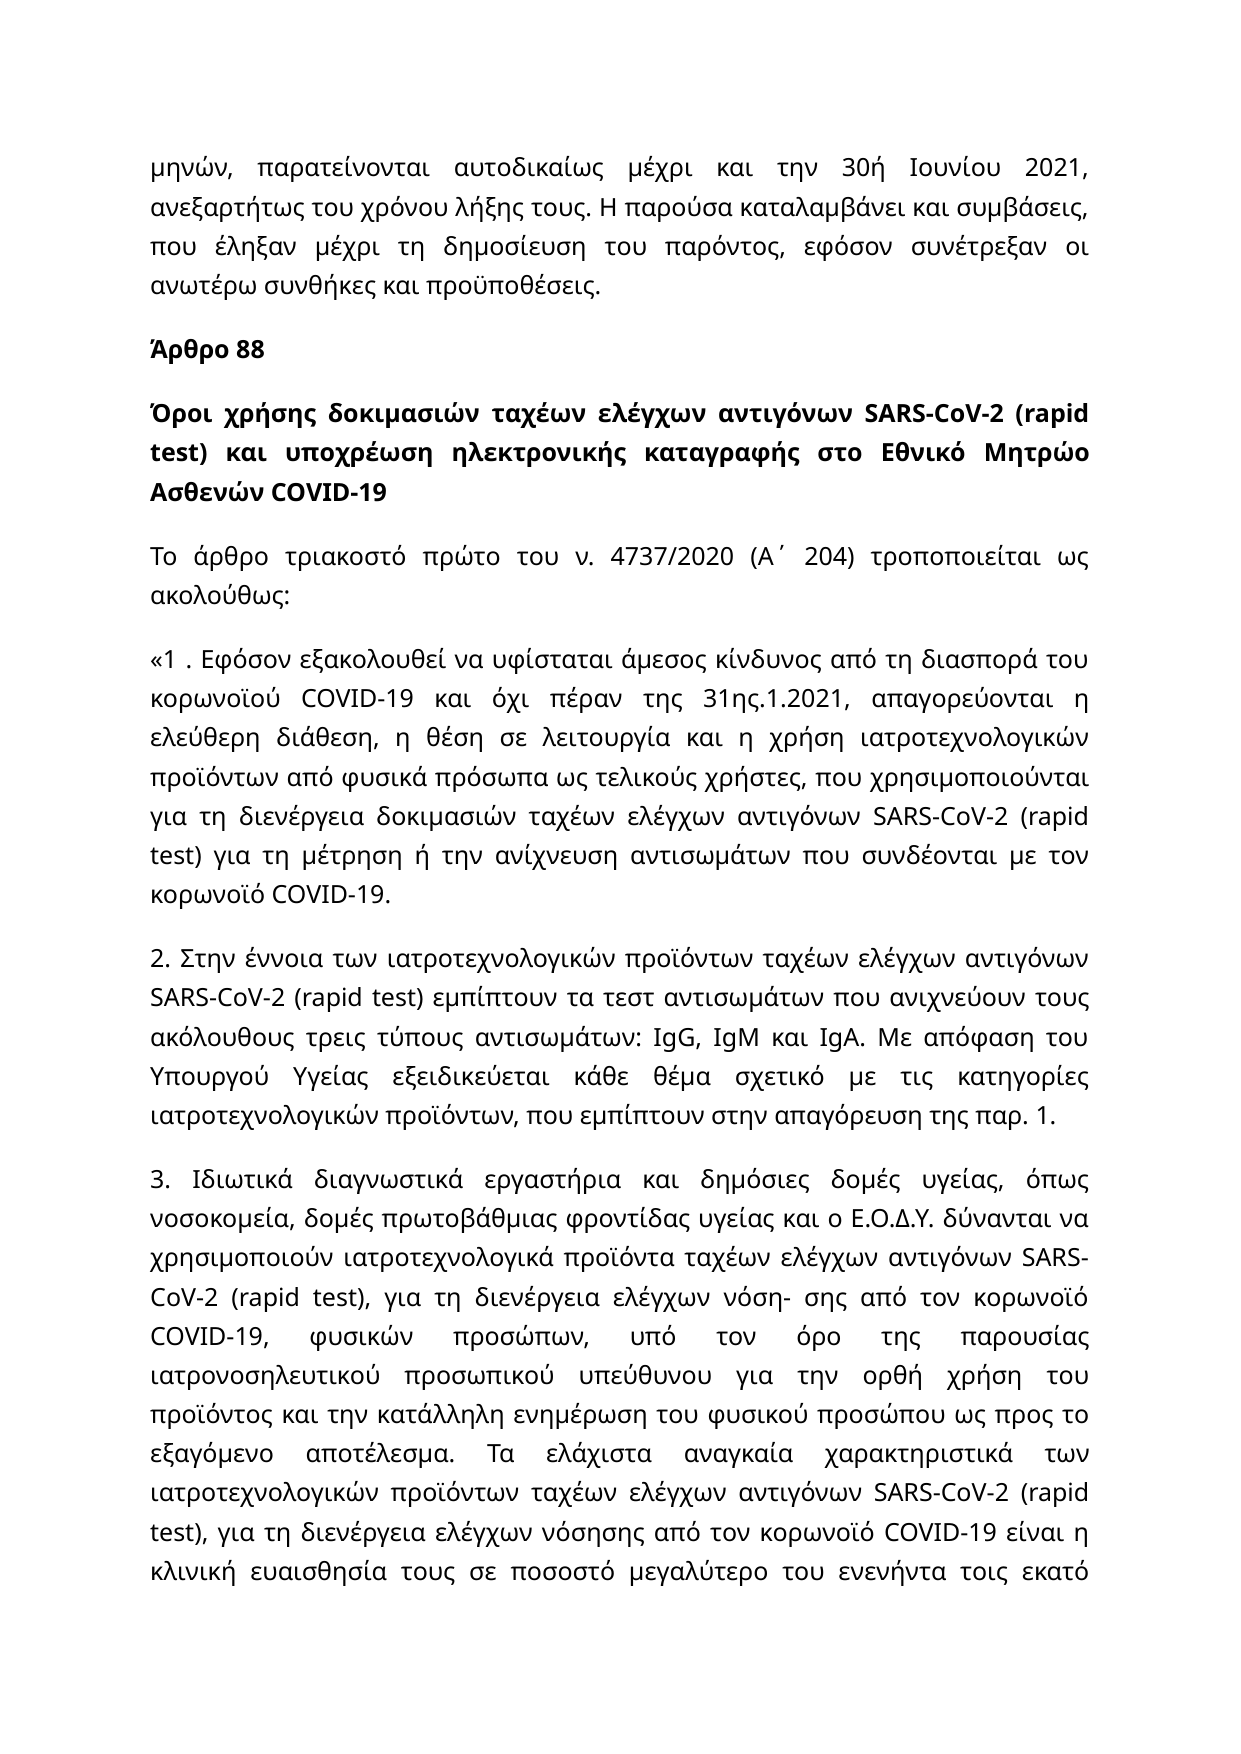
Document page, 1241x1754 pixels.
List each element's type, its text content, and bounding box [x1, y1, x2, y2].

text 2. Στην έννοια των ιατροτεχνολογικών προϊόντων ταχέων ελέγχων αντιγόνων SARS-CoV-2 (rapid test) εμπίπτουν τα τεστ αντισωμάτων που ανιχνεύουν τους ακόλουθους τρεις τύπους αντισωμάτων: IgG, IgM και IgA. Με απόφαση του Υπουργού Υγείας εξειδικεύεται κάθε θέμα σχετικό με τις κατηγορίες ιατροτεχνολογικών προϊόντων, που εμπίπτουν στην απαγόρευση της παρ. 1. [150, 941, 1090, 1132]
text 3. Iδιωτικά διαγνωστικά εργαστήρια και δημόσιες δομές υγείας, όπως νοσοκομεία, δομές πρωτοβάθμιας φροντίδας υγείας και ο Ε.Ο.Δ.Υ. δύνανται να χρησιμοποιούν ιατροτεχνολογικά προϊόντα ταχέων ελέγχων αντιγόνων SARS-CoV-2 (rapid test), για τη διενέργεια ελέγχων νόση- σης από τον κορωνοϊό COVID-19, φυσικών προσώπων, υπό τον όρο της παρουσίας ιατρονοσηλευτικού προσωπικού υπεύθυνου για την ορθή χρήση του προϊόντος και την κατάλληλη ενημέρωση του φυσικού προσώπου ως προς το εξαγόμενο αποτέλεσμα. Τα ελάχιστα αναγκαία χαρακτηριστικά των ιατροτεχνολογικών προϊόντων ταχέων ελέγχων αντιγόνων SARS-CoV-2 (rapid test), για τη διενέργεια ελέγχων νόσησης από τον κορωνοϊό COVID-19 είναι η κλινική ευαισθησία τους σε ποσοστό μεγαλύτερο του ενενήντα τοις εκατό [150, 1162, 1090, 1587]
text Όροι χρήσης δοκιμασιών ταχέων ελέγχων αντιγόνων SARS-CoV-2 (rapid test) και υποχρέωση ηλεκτρονικής καταγραφής στο Εθνικό Μητρώο Ασθενών COVID-19 [150, 396, 1090, 508]
text «1 . Εφόσον εξακολουθεί να υφίσταται άμεσος κίνδυνος από τη διασπορά του κορωνοϊού COVID-19 και όχι πέραν της 31ης.1.2021, απαγορεύονται η ελεύθερη διάθεση, η θέση σε λειτουργία και η χρήση ιατροτεχνολογικών προϊόντων από φυσικά πρόσωπα ως τελικούς χρήστες, που χρησιμοποιούνται για τη διενέργεια δοκιμασιών ταχέων ελέγχων αντιγόνων SARS-CoV-2 (rapid test) για τη μέτρηση ή την ανίχνευση αντισωμάτων που συνδέονται με τον κορωνοϊό COVID-19. [150, 642, 1090, 911]
text Το άρθρο τριακοστό πρώτο του ν. 4737/2020 (Α΄ 204) τροποποιείται ως ακολούθως: [150, 538, 1090, 612]
text μηνών, παρατείνονται αυτοδικαίως μέχρι και την 30ή Ιουνίου 2021, ανεξαρτήτως του χρόνου λήξης τους. Η παρούσα καταλαμβάνει και συμβάσεις, που έληξαν μέχρι τη δημοσίευση του παρόντος, εφόσον συνέτρεξαν οι ανωτέρω συνθήκες και προϋποθέσεις. [150, 150, 1090, 302]
text Άρθρο 88 [150, 332, 1090, 366]
